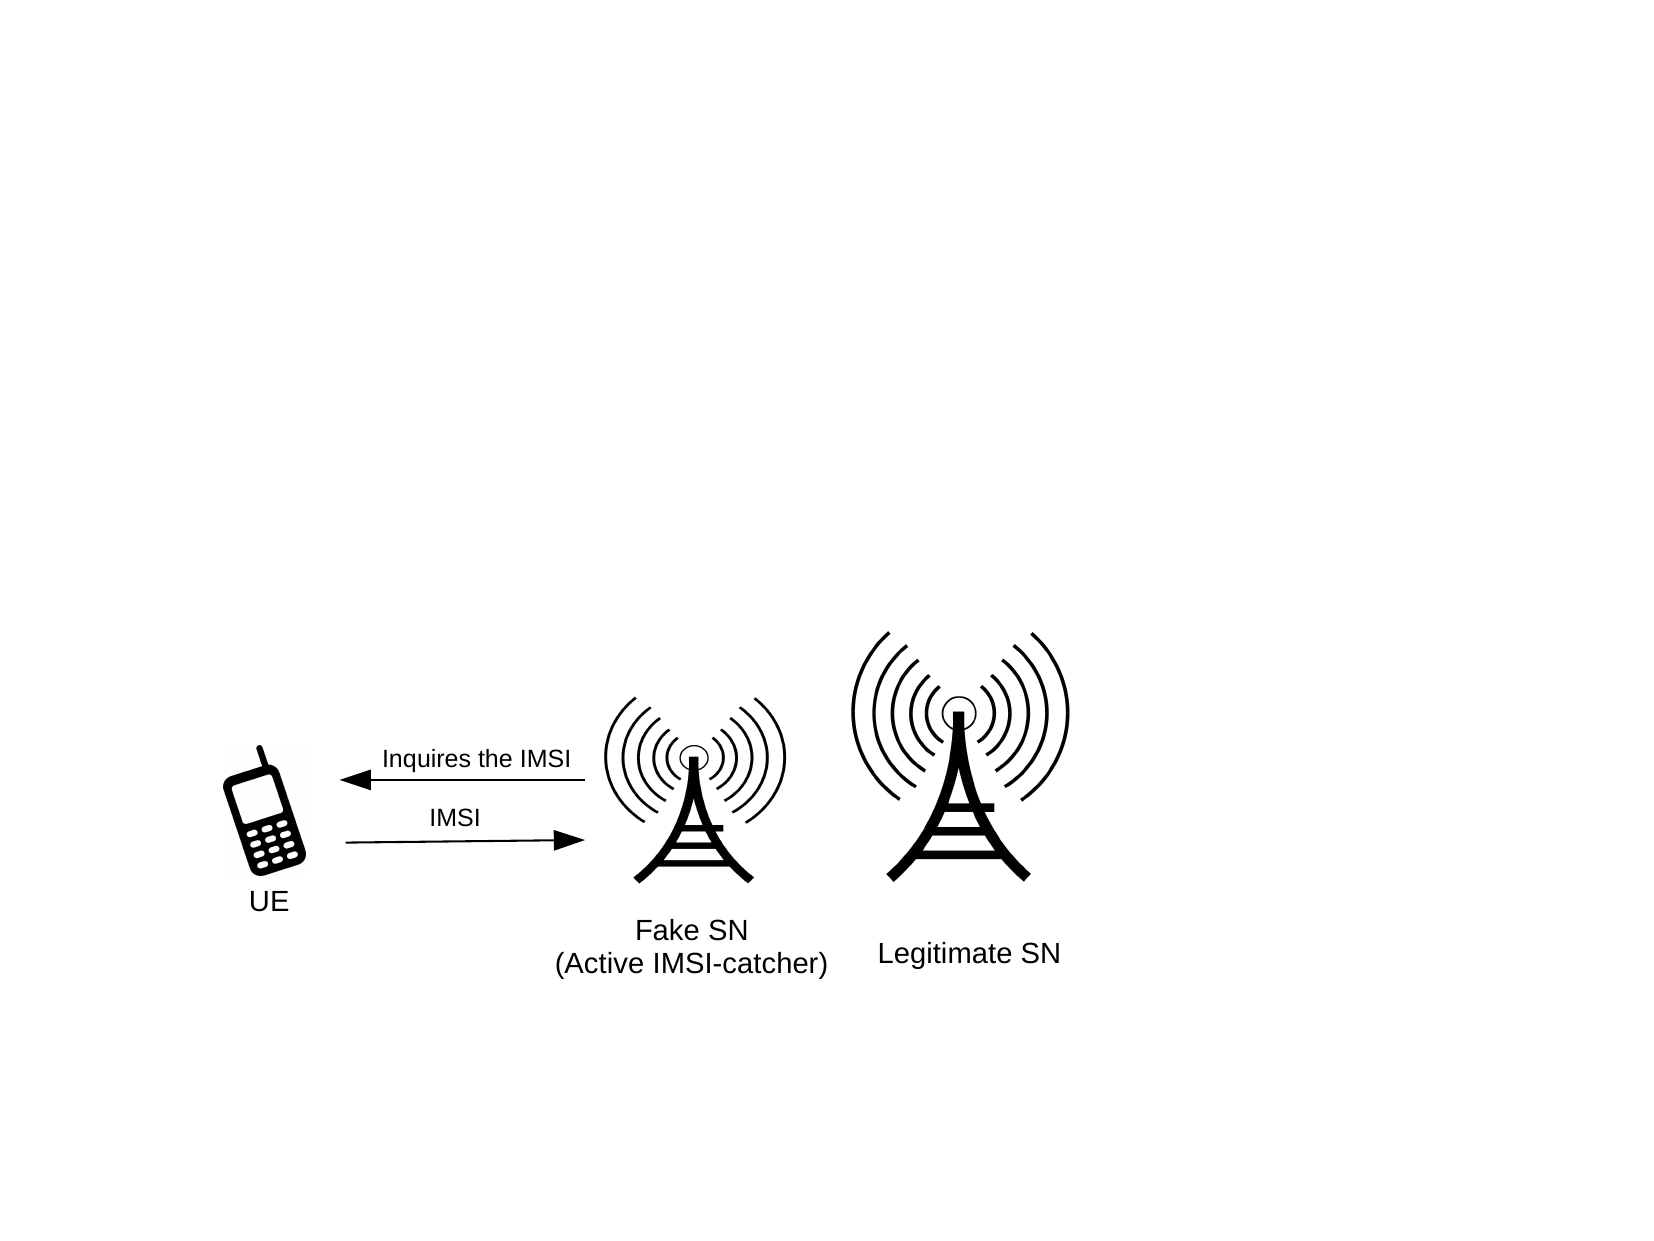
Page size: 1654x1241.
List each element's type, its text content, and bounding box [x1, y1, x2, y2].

text_box Fake SN (Active IMSI-catcher) [496, 906, 887, 987]
picture [603, 695, 790, 888]
picture [223, 745, 306, 876]
text_box IMSI [414, 796, 501, 842]
text_box Inquires the IMSI [367, 737, 591, 783]
text_box Legitimate SN [863, 930, 1088, 978]
text_box UE [234, 877, 325, 926]
picture [850, 629, 1074, 888]
